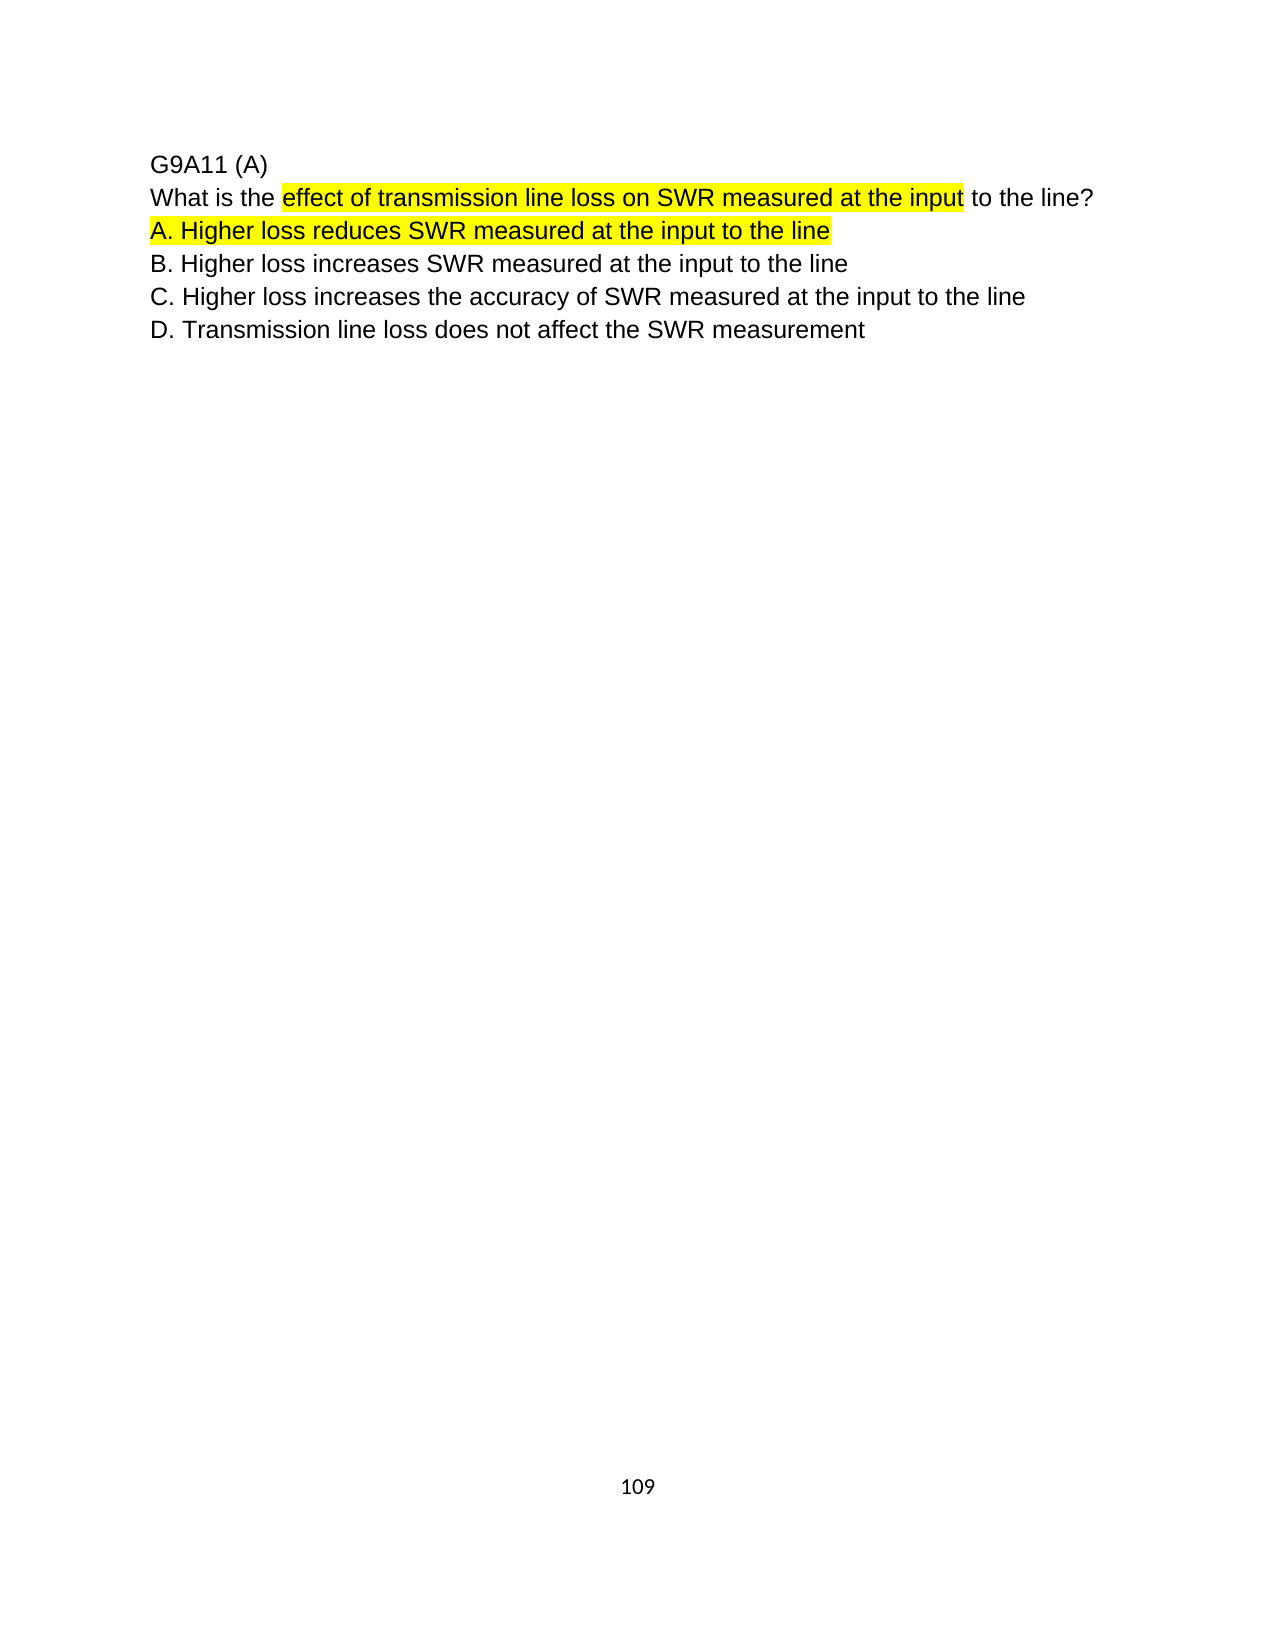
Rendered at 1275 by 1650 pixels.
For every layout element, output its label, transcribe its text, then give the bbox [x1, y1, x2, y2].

text G9A11 (A) What is the effect of transmission line loss on SWR measured at the input to the line? A. Higher loss reduces SWR measured at the input to the line B. Higher loss increases SWR measured at the input to the line C. Higher loss increases the accuracy of SWR measured at the input to the line D. Transmission line loss does not affect the SWR measurement [150, 150, 1125, 344]
